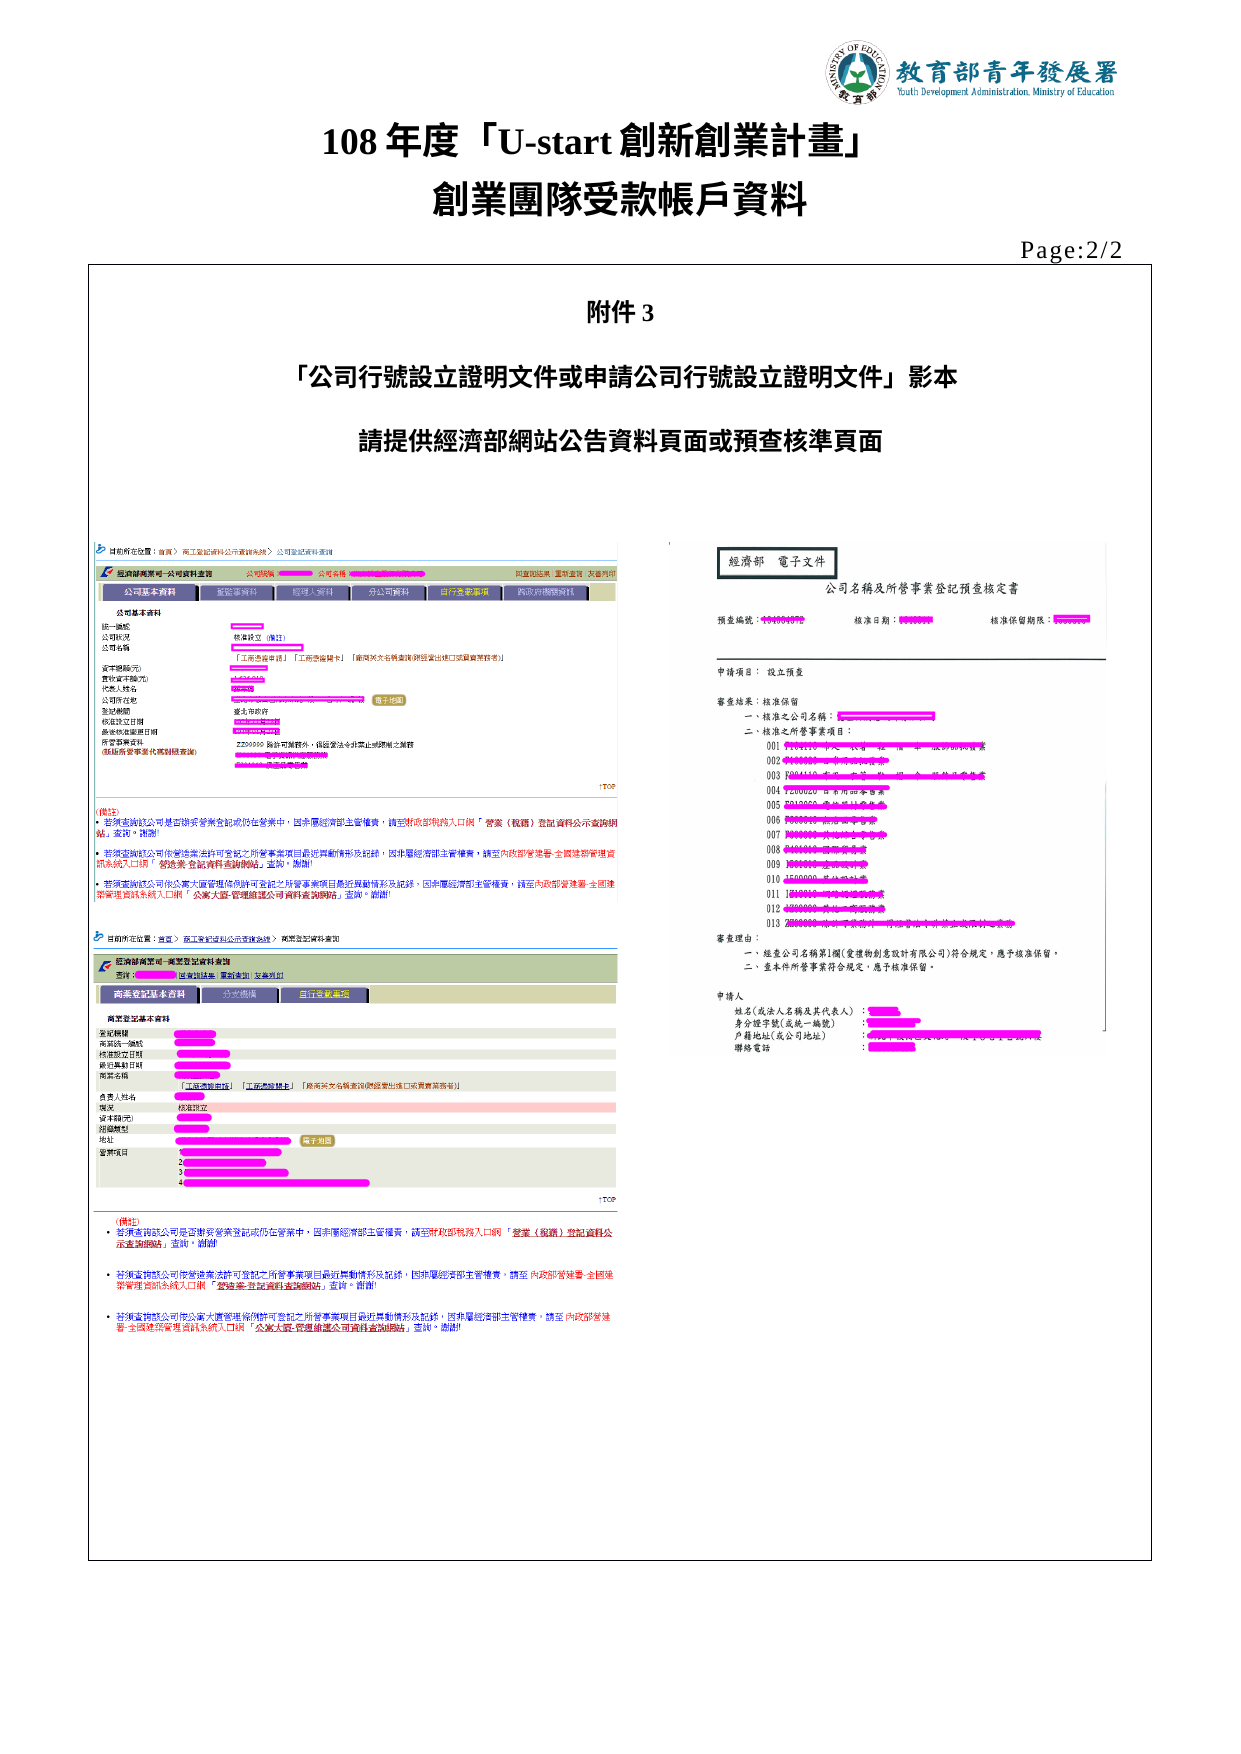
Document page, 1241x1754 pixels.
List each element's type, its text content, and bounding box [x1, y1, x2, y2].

text 創業團隊受款帳戶資料 [118, 176, 1122, 222]
table_header 附件3 「公司行號設立證明文件或申請公司行號設立證明文件」影本 請提供經濟部網站公告資料頁面或預查核準頁面 [89, 265, 1151, 514]
picture [818, 35, 1123, 109]
text Page:2/2 [118, 235, 1122, 263]
text 108年度「U-start創新創業計畫」 [81, 118, 1122, 164]
picture [92, 930, 620, 1343]
table_cell [623, 515, 1151, 1559]
table_cell [89, 515, 623, 1559]
picture [668, 542, 1107, 1057]
picture [94, 542, 618, 902]
